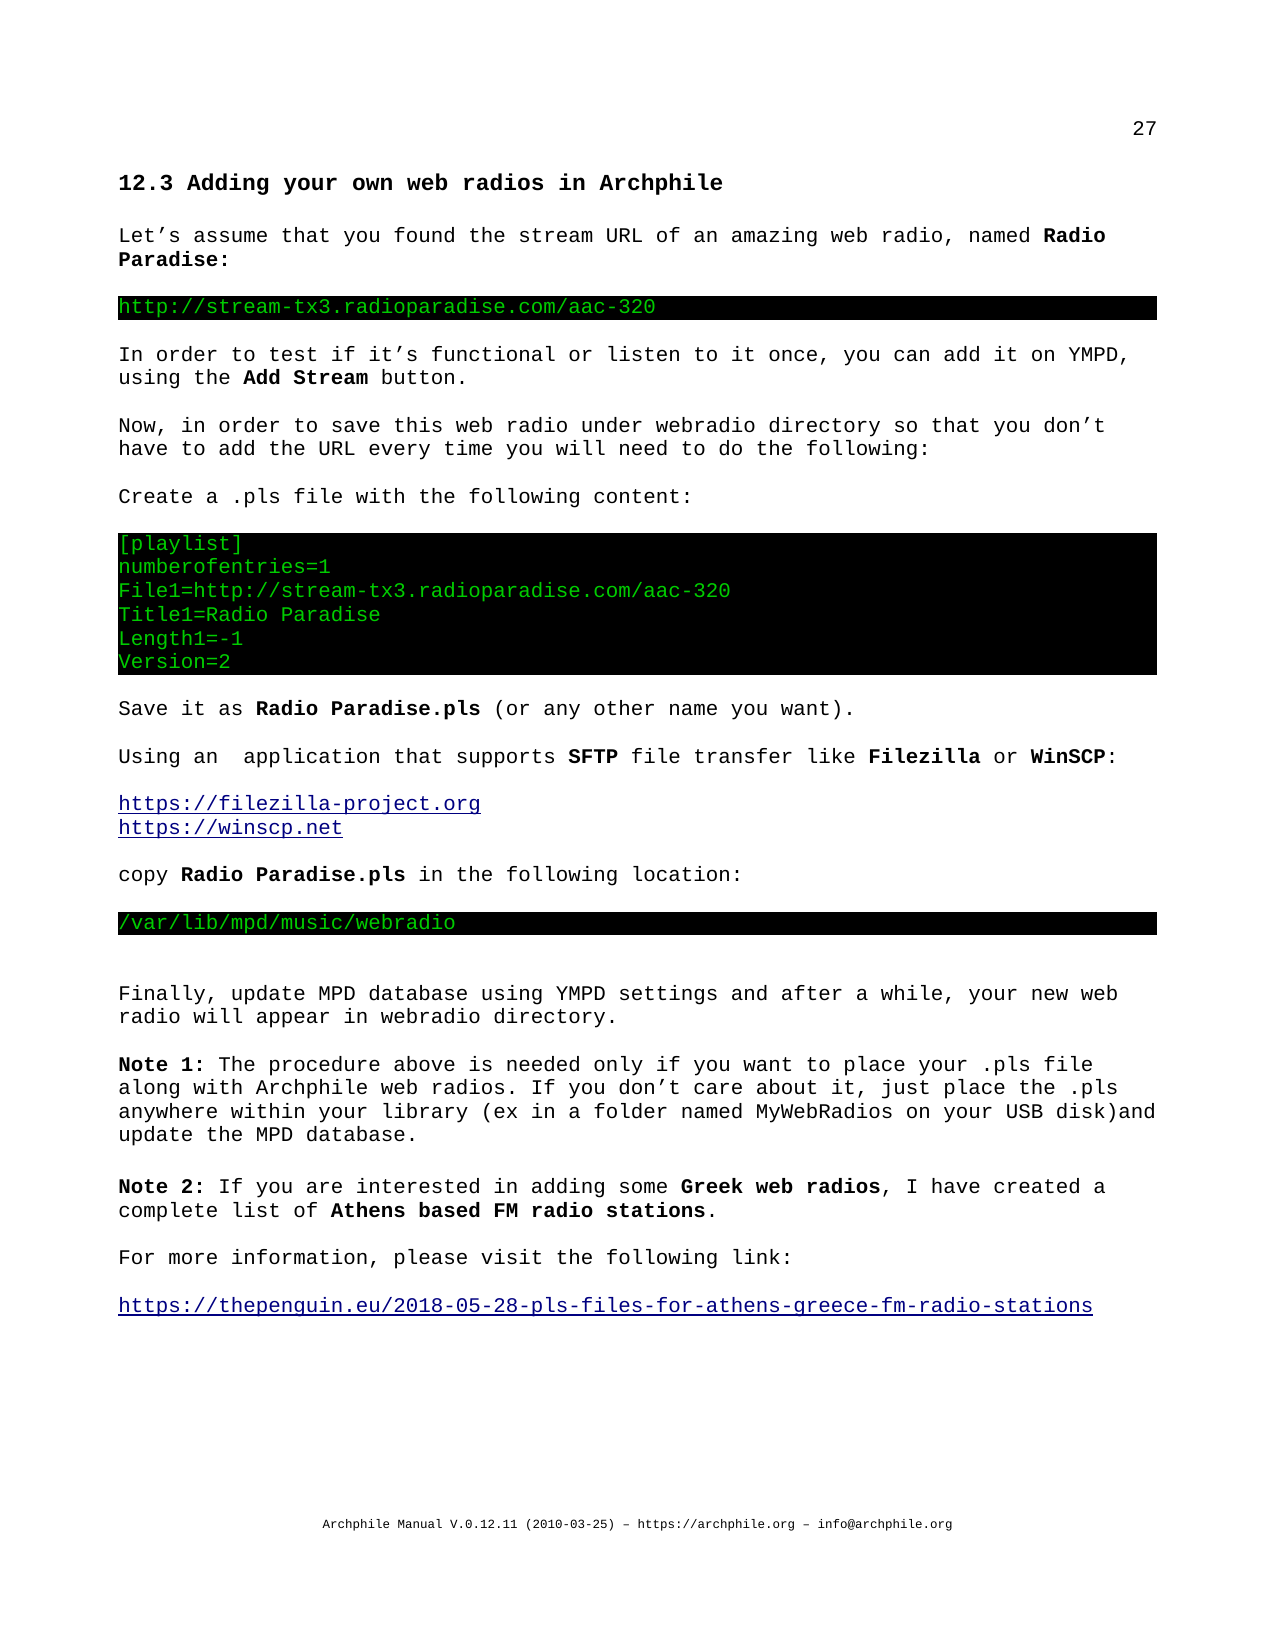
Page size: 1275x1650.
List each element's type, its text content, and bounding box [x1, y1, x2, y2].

text Let’s assume that you found the stream URL of an amazing web radio, named Radio Paradise: [118, 226, 1157, 273]
text Note 1: The procedure above is needed only if you want to place your .pls file along with Archphile web radios. If you don’t care about it, just place the .pls anywhere within your library (ex in a folder named MyWebRadios on your USB disk)and update the MPD database. [118, 1053, 1157, 1148]
text In order to test if it’s functional or listen to it once, you can add it on YMPD, using the Add Stream button. [118, 344, 1157, 391]
text Length1=-1 [118, 627, 1157, 651]
text /var/lib/mpd/music/webradio [118, 912, 1157, 935]
text Create a .pls file with the following content: [118, 486, 1157, 509]
text https://winscp.net [118, 817, 1157, 841]
text [playlist] [118, 533, 1157, 557]
text File1=http://stream-tx3.radioparadise.com/aac-320 [118, 580, 1157, 604]
text Now, in order to save this web radio under webradio directory so that you don’t have to add the URL every time you will need to do the following: [118, 415, 1157, 462]
text http://stream-tx3.radioparadise.com/aac-320 [118, 296, 1157, 320]
text numberofentries=1 [118, 557, 1157, 580]
text Note 2: If you are interested in adding some Greek web radios, I have created a complete list of Athens based FM radio stations. [118, 1176, 1157, 1224]
text Title1=Radio Paradise [118, 604, 1157, 627]
text 12.3 Adding your own web radios in Archphile [118, 171, 1157, 197]
text Version=2 [118, 651, 1157, 675]
text Save it as Radio Paradise.pls (or any other name you want). [118, 698, 1157, 722]
text Finally, update MPD database using YMPD settings and after a while, your new web radio will appear in webradio directory. [118, 983, 1157, 1030]
text Using an application that supports SFTP file transfer like Filezilla or WinSCP: [118, 746, 1157, 770]
text For more information, please visit the following link: [118, 1247, 1157, 1271]
text https://filezilla-project.org [118, 793, 1157, 817]
text copy Radio Paradise.pls in the following location: [118, 864, 1157, 888]
text https://thepenguin.eu/2018-05-28-pls-files-for-athens-greece-fm-radio-stations [118, 1295, 1157, 1318]
